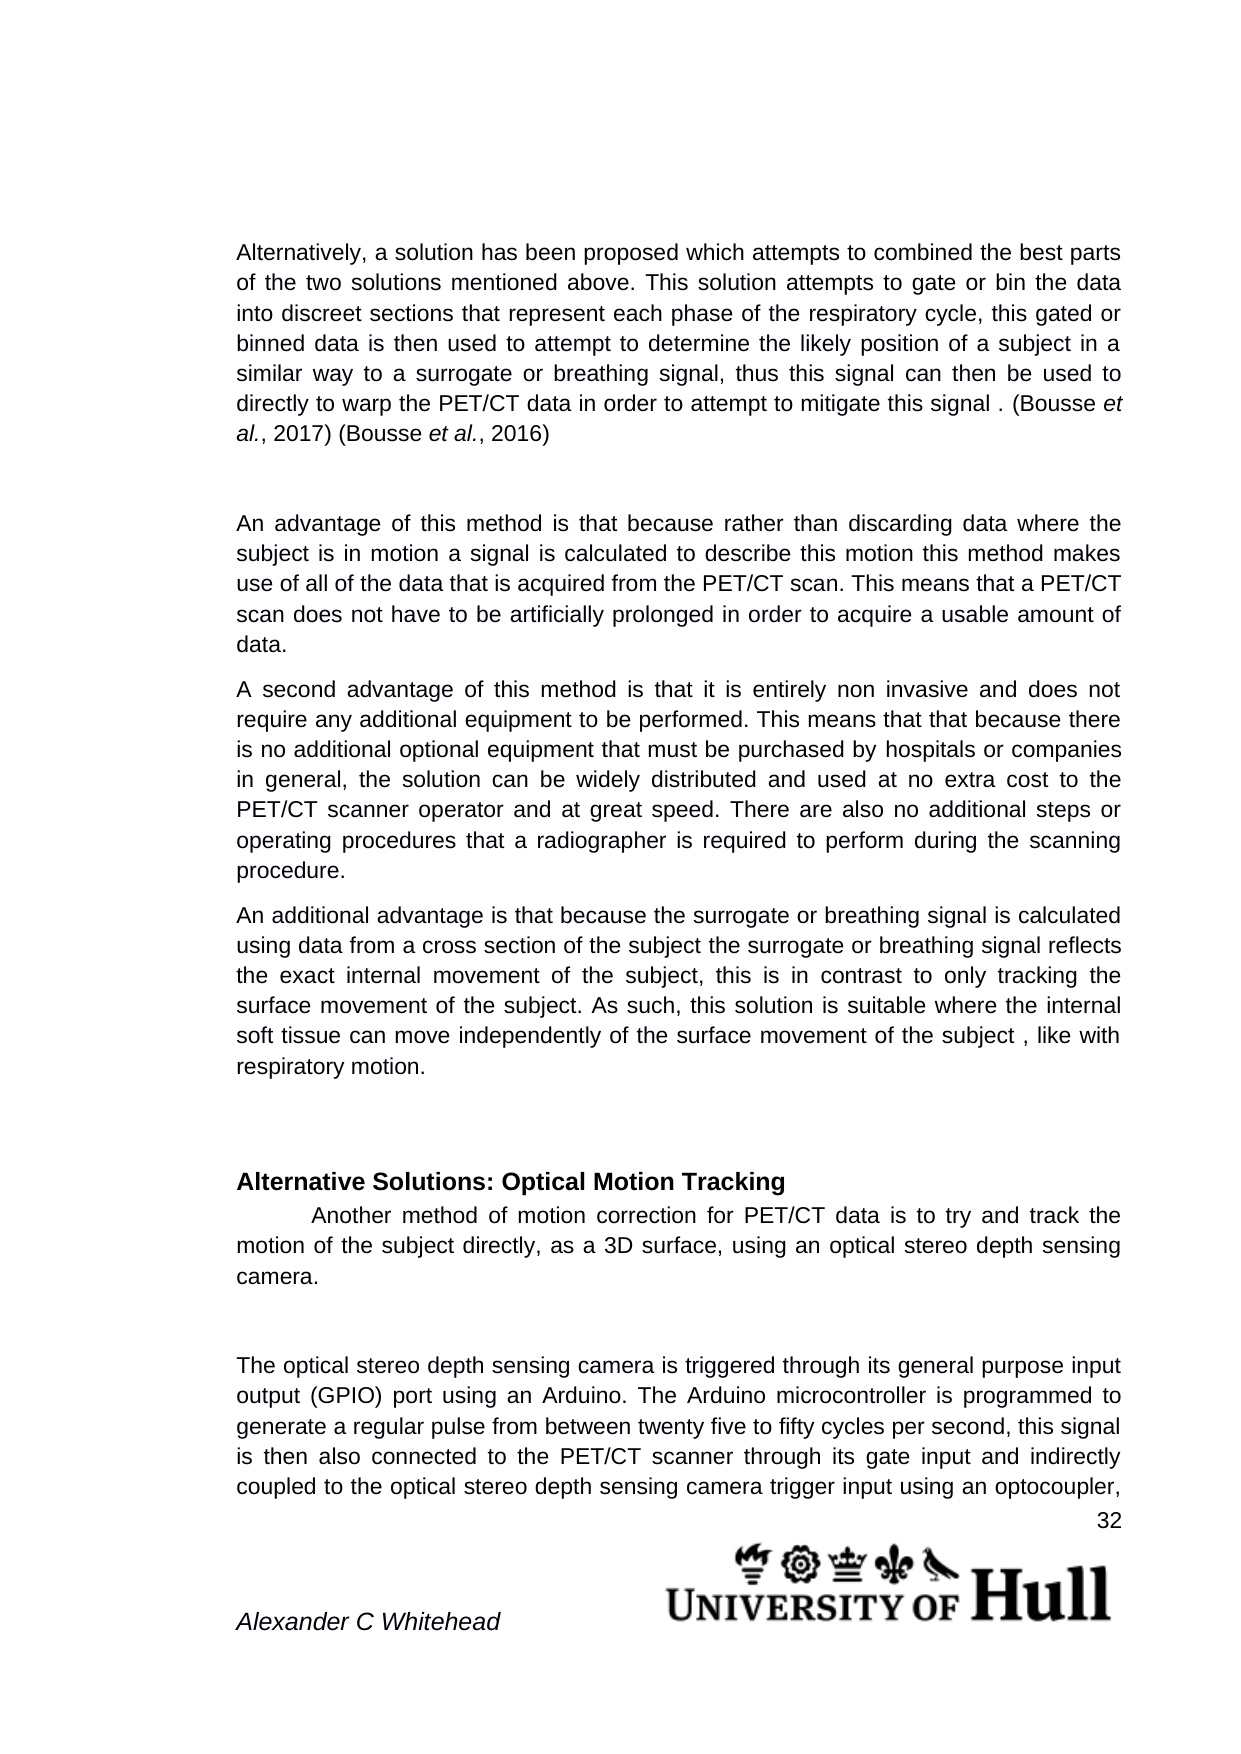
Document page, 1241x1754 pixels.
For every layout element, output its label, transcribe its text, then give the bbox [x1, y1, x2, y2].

text An additional advantage is that because the surrogate or breathing signal is calculated using data from a cross section of the subject the surrogate or breathing signal reflects the exact internal movement of the subject, this is in contrast to only tracking the surface movement of the subject. As such, this solution is suitable where the internal soft tissue can move independently of the surface movement of the subject , like with respiratory motion. [236, 902, 1122, 1079]
text The optical stereo depth sensing camera is triggered through its general purpose input output (GPIO) port using an Arduino. The Arduino microcontroller is programmed to generate a regular pulse from between twenty five to fifty cycles per second, this signal is then also connected to the PET/CT scanner through its gate input and indirectly coupled to the optical stereo depth sensing camera trigger input using an optocoupler, [236, 1352, 1122, 1499]
text Another method of motion correction for PET/CT data is to try and track the motion of the subject directly, as a 3D surface, using an optical stereo depth sensing camera. [236, 1202, 1122, 1289]
text ⁠ [236, 465, 1122, 492]
text A second advantage of this method is that it is entirely non invasive and does not require any additional equipment to be performed. This means that that because there is no additional optional equipment that must be purchased by hospitals or companies in general, the solution can be widely distributed and used at no extra cost to the PET/CT scanner operator and at great speed. There are also no additional steps or operating procedures that a radiographer is required to perform during the scanning procedure. [236, 676, 1122, 883]
picture [659, 1533, 1119, 1631]
subtitle Alternative Solutions: Optical Motion Tracking [236, 1167, 1122, 1196]
text An advantage of this method is that because rather than discarding data where the subject is in motion a signal is calculated to describe this motion this method makes use of all of the data that is acquired from the PET/CT scan. This means that a PET/CT scan does not have to be artificially prolonged in order to acquire a usable amount of data. [236, 510, 1122, 657]
text Alternatively, a solution has been proposed which attempts to combined the best parts of the two solutions mentioned above. This solution attempts to gate or bin the data into discreet sections that represent each phase of the respiratory cycle, this gated or binned data is then used to attempt to determine the likely position of a subject in a similar way to a surrogate or breathing signal, thus this signal can then be used to directly to warp the PET/CT data in order to attempt to mitigate this signal . (Bousse et al., 2017)⁠ (Bousse et al., 2016) [236, 239, 1122, 447]
